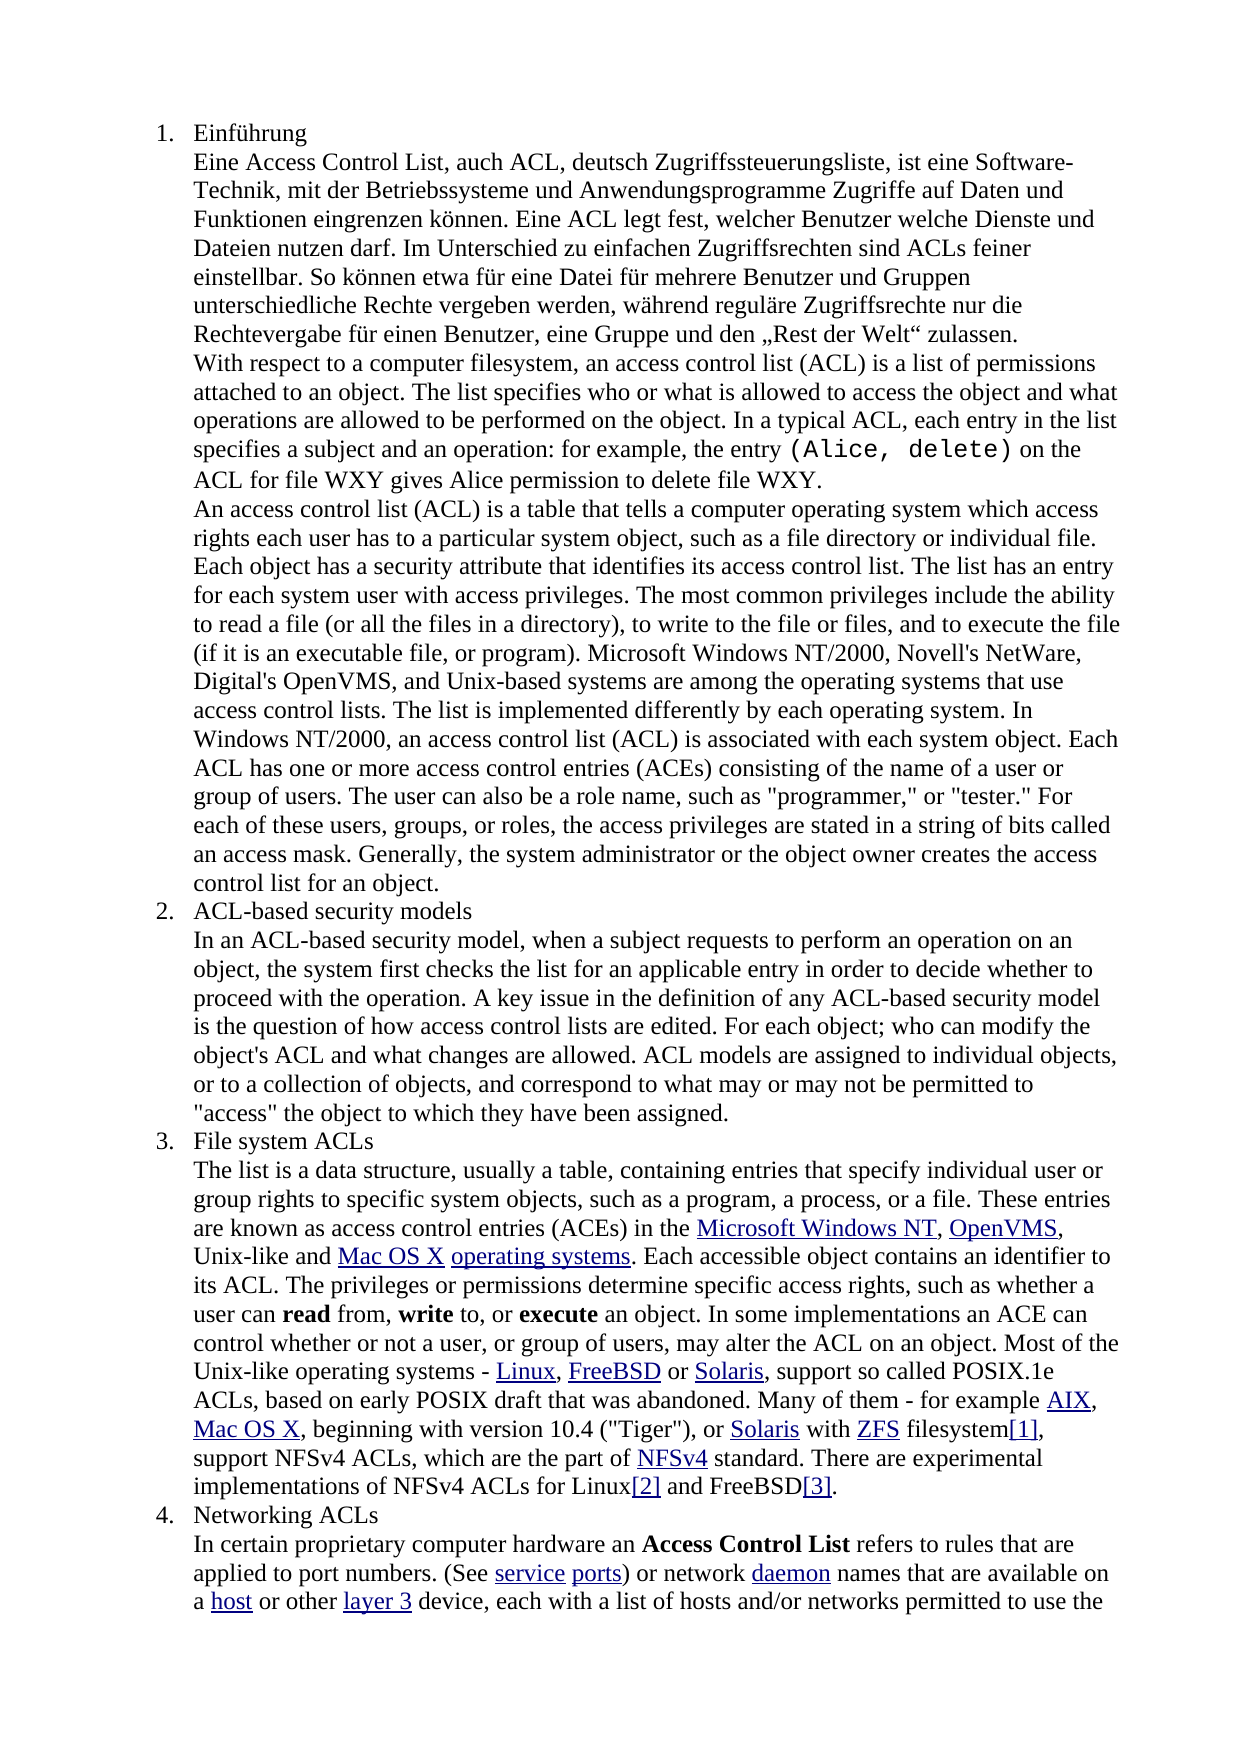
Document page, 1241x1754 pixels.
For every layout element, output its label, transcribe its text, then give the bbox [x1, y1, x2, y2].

list ACL-based security models [156, 896, 1122, 925]
list The list is a data structure, usually a table, containing entries that specify individual user or group rights to specific system objects, such as a program, a process, or a file. These entries are known as access control entries (ACEs) in the Microsoft Windows NT, OpenVMS, Unix-like and Mac OS X operating systems. Each accessible object contains an identifier to its ACL. The privileges or permissions determine specific access rights, such as whether a user can read from, write to, or execute an object. In some implementations an ACE can control whether or not a user, or group of users, may alter the ACL on an object. Most of the Unix-like operating systems - Linux, FreeBSD or Solaris, support so called POSIX.1e ACLs, based on early POSIX draft that was abandoned. Many of them - for example AIX, Mac OS X, beginning with version 10.4 ("Tiger"), or Solaris with ZFS filesystem[1], support NFSv4 ACLs, which are the part of NFSv4 standard. There are experimental implementations of NFSv4 ACLs for Linux[2] and FreeBSD[3]. [156, 1155, 1122, 1500]
list With respect to a computer filesystem, an access control list (ACL) is a list of permissions attached to an object. The list specifies who or what is allowed to access the object and what operations are allowed to be performed on the object. In a typical ACL, each entry in the list specifies a subject and an operation: for example, the entry (Alice, delete) on the ACL for file WXY gives Alice permission to delete file WXY. [156, 348, 1122, 494]
list Eine Access Control List, auch ACL, deutsch Zugriffssteuerungsliste, ist eine Software-Technik, mit der Betriebssysteme und Anwendungsprogramme Zugriffe auf Daten und Funktionen eingrenzen können. Eine ACL legt fest, welcher Benutzer welche Dienste und Dateien nutzen darf. Im Unterschied zu einfachen Zugriffsrechten sind ACLs feiner einstellbar. So können etwa für eine Datei für mehrere Benutzer und Gruppen unterschiedliche Rechte vergeben werden, während reguläre Zugriffsrechte nur die Rechtevergabe für einen Benutzer, eine Gruppe und den „Rest der Welt“ zulassen. [156, 147, 1122, 348]
list In an ACL-based security model, when a subject requests to perform an operation on an object, the system first checks the list for an applicable entry in order to decide whether to proceed with the operation. A key issue in the definition of any ACL-based security model is the question of how access control lists are edited. For each object; who can modify the object's ACL and what changes are allowed. ACL models are assigned to individual objects, or to a collection of objects, and correspond to what may or may not be permitted to "access" the object to which they have been assigned. [156, 925, 1122, 1126]
list An access control list (ACL) is a table that tells a computer operating system which access rights each user has to a particular system object, such as a file directory or individual file. Each object has a security attribute that identifies its access control list. The list has an entry for each system user with access privileges. The most common privileges include the ability to read a file (or all the files in a directory), to write to the file or files, and to execute the file (if it is an executable file, or program). Microsoft Windows NT/2000, Novell's NetWare, Digital's OpenVMS, and Unix-based systems are among the operating systems that use access control lists. The list is implemented differently by each operating system. In Windows NT/2000, an access control list (ACL) is associated with each system object. Each ACL has one or more access control entries (ACEs) consisting of the name of a user or group of users. The user can also be a role name, such as "programmer," or "tester." For each of these users, groups, or roles, the access privileges are stated in a string of bits called an access mask. Generally, the system administrator or the object owner creates the access control list for an object. [156, 494, 1122, 896]
list Networking ACLs [156, 1500, 1122, 1529]
list File system ACLs [156, 1126, 1122, 1155]
list Einführung [156, 118, 1122, 147]
list In certain proprietary computer hardware an Access Control List refers to rules that are applied to port numbers. (See service ports) or network daemon names that are available on a host or other layer 3 device, each with a list of hosts and/or networks permitted to use the [156, 1529, 1122, 1615]
